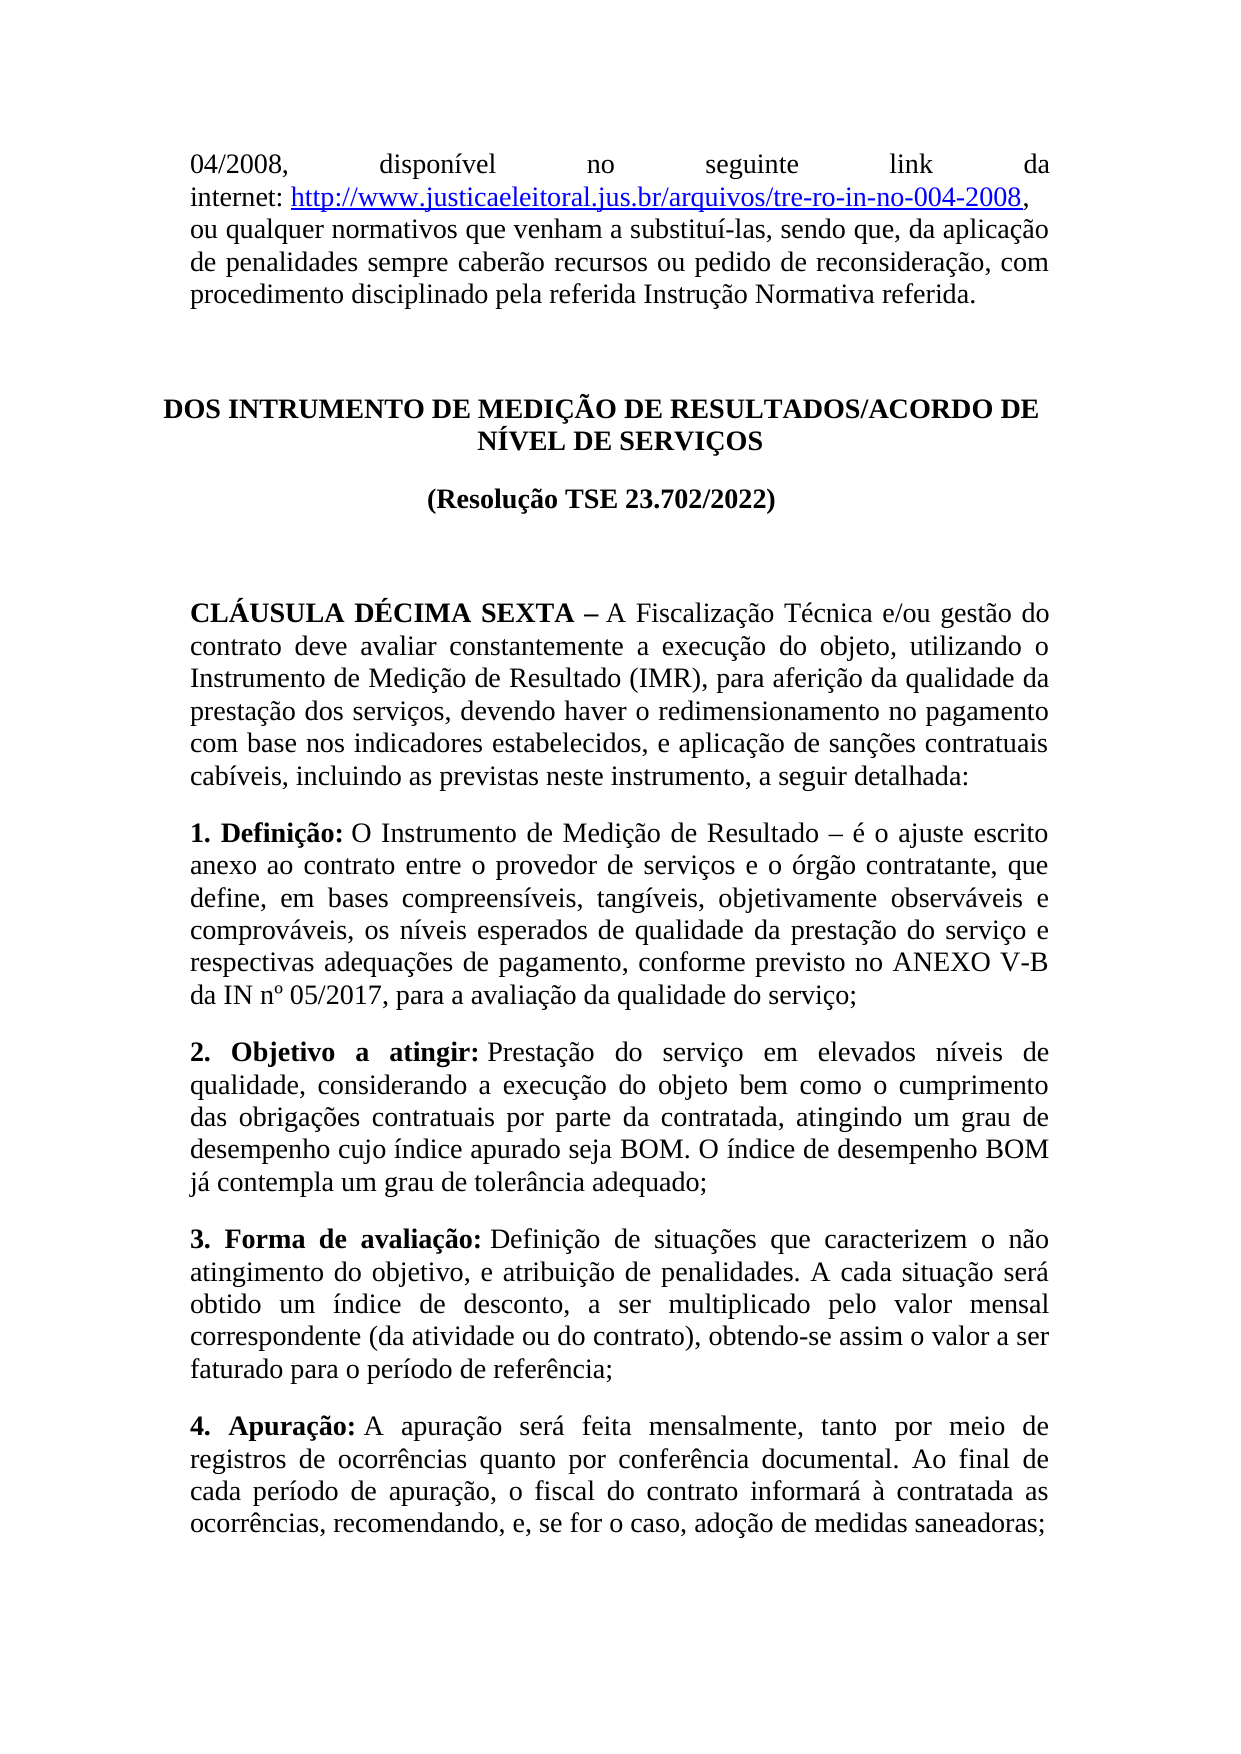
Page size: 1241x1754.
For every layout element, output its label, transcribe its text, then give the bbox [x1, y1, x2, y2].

text DOS INTRUMENTO DE MEDIÇÃO DE RESULTADOS/ACORDO DE NÍVEL DE SERVIÇOS [152, 392, 1051, 457]
text 1. Definição: O Instrumento de Medição de Resultado – é o ajuste escrito anexo ao contrato entre o provedor de serviços e o órgão contratante, que define, em bases compreensíveis, tangíveis, objetivamente observáveis e comprováveis, os níveis esperados de qualidade da prestação do serviço e respectivas adequações de pagamento, conforme previsto no ANEXO V-B da IN nº 05/2017, para a avaliação da qualidade do serviço; [190, 816, 1051, 1010]
text 4. Apuração: A apuração será feita mensalmente, tanto por meio de registros de ocorrências quanto por conferência documental. Ao final de cada período de apuração, o fiscal do contrato informará à contratada as ocorrências, recomendando, e, se for o caso, adoção de medidas saneadoras; [190, 1409, 1051, 1539]
text (Resolução TSE 23.702/2022) [152, 482, 1051, 514]
text 2. Objetivo a atingir: Prestação do serviço em elevados níveis de qualidade, considerando a execução do objeto bem como o cumprimento das obrigações contratuais por parte da contratada, atingindo um grau de desempenho cujo índice apurado seja BOM. O índice de desempenho BOM já contempla um grau de tolerância adequado; [190, 1035, 1051, 1197]
text CLÁUSULA DÉCIMA SEXTA – A Fiscalização Técnica e/ou gestão do contrato deve avaliar constantemente a execução do objeto, utilizando o Instrumento de Medição de Resultado (IMR), para aferição da qualidade da prestação dos serviços, devendo haver o redimensionamento no pagamento com base nos indicadores estabelecidos, e aplicação de sanções contratuais cabíveis, incluindo as previstas neste instrumento, a seguir detalhada: [190, 597, 1051, 791]
text 3. Forma de avaliação: Definição de situações que caracterizem o não atingimento do objetivo, e atribuição de penalidades. A cada situação será obtido um índice de desconto, a ser multiplicado pelo valor mensal correspondente (da atividade ou do contrato), obtendo-se assim o valor a ser faturado para o período de referência; [190, 1222, 1051, 1384]
text 04/2008, disponível no seguinte link da internet: http://www.justicaeleitoral.jus.br/arquivos/tre-ro-in-no-004-2008, ou qualquer normativos que venham a substituí-las, sendo que, da aplicação de penalidades sempre caberão recursos ou pedido de reconsideração, com procedimento disciplinado pela referida Instrução Normativa referida. [190, 148, 1051, 309]
